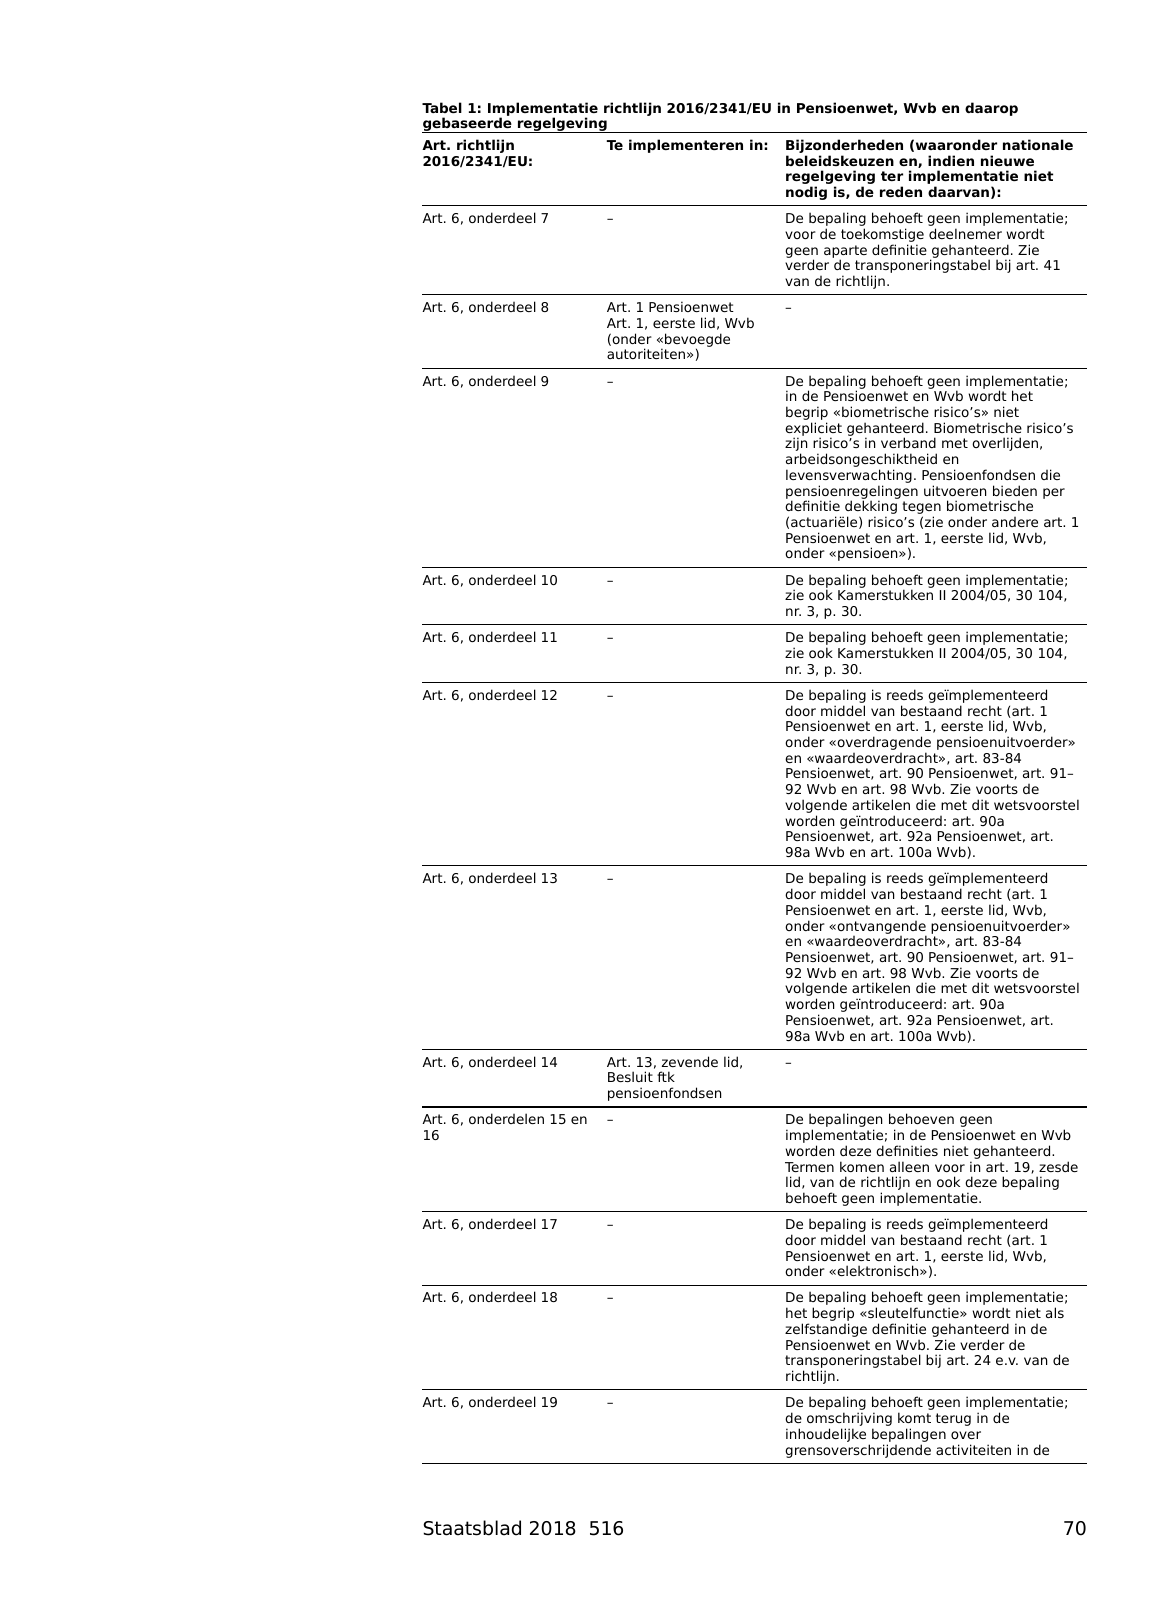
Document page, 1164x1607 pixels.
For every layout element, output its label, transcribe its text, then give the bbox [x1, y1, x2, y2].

table_cell De bepaling behoeft geen implementatie; in de Pensioenwet en Wvb wordt het begrip «biometrische risico’s» niet expliciet gehanteerd. Biometrische risico’s zijn risico’s in verband met overlijden, arbeidsongeschiktheid en levensverwachting. Pensioenfondsen die pensioenregelingen uitvoeren bieden per definitie dekking tegen biometrische (actuariële) risico’s (zie onder andere art. 1 Pensioenwet en art. 1, eerste lid, Wvb, onder «pensioen»). [779, 369, 1087, 567]
table_cell Art. 6, onderdeel 12 [422, 683, 601, 865]
table_cell De bepaling is reeds geïmplementeerd door middel van bestaand recht (art. 1 Pensioenwet en art. 1, eerste lid, Wvb, onder «overdragende pensioenuitvoerder» en «waardeoverdracht», art. 83-84 Pensioenwet, art. 90 Pensioenwet, art. 91–92 Wvb en art. 98 Wvb. Zie voorts de volgende artikelen die met dit wetsvoorstel worden geïntroduceerd: art. 90a Pensioenwet, art. 92a Pensioenwet, art. 98a Wvb en art. 100a Wvb). [779, 683, 1087, 865]
table_cell Art. richtlijn 2016/2341/EU: [422, 133, 601, 205]
table_cell Art. 13, zevende lid, Besluit ftk pensioenfondsen [601, 1050, 779, 1106]
table_cell Art. 1 Pensioenwet Art. 1, eerste lid, Wvb (onder «bevoegde autoriteiten») [601, 295, 779, 368]
table_header Tabel 1: Implementatie richtlijn 2016/2341/EU in Pensioenwet, Wvb en daarop gebaseerde regelgeving [422, 100, 1087, 132]
table_cell De bepaling behoeft geen implementatie; zie ook Kamerstukken II 2004/05, 30 104, nr. 3, p. 30. [779, 568, 1087, 624]
table_cell Art. 6, onderdeel 9 [422, 369, 601, 567]
table_cell – [779, 295, 1087, 368]
table_cell Art. 6, onderdeel 17 [422, 1212, 601, 1284]
table_cell Art. 6, onderdeel 7 [422, 206, 601, 294]
table_cell – [779, 1050, 1087, 1106]
table_cell Art. 6, onderdeel 14 [422, 1050, 601, 1106]
table_cell – [601, 1212, 779, 1284]
table_cell De bepaling behoeft geen implementatie; voor de toekomstige deelnemer wordt geen aparte definitie gehanteerd. Zie verder de transponeringstabel bij art. 41 van de richtlijn. [779, 206, 1087, 294]
table_cell – [601, 568, 779, 624]
table_cell Te implementeren in: [601, 133, 779, 205]
table_cell Art. 6, onderdeel 8 [422, 295, 601, 368]
table_cell De bepaling is reeds geïmplementeerd door middel van bestaand recht (art. 1 Pensioenwet en art. 1, eerste lid, Wvb, onder «ontvangende pensioenuitvoerder» en «waardeoverdracht», art. 83-84 Pensioenwet, art. 90 Pensioenwet, art. 91–92 Wvb en art. 98 Wvb. Zie voorts de volgende artikelen die met dit wetsvoorstel worden geïntroduceerd: art. 90a Pensioenwet, art. 92a Pensioenwet, art. 98a Wvb en art. 100a Wvb). [779, 866, 1087, 1049]
table_cell – [601, 866, 779, 1049]
table_cell – [601, 1108, 779, 1211]
table_cell – [601, 369, 779, 567]
table_cell Bijzonderheden (waaronder nationale beleidskeuzen en, indien nieuwe regelgeving ter implementatie niet nodig is, de reden daarvan): [779, 133, 1087, 205]
table_cell Art. 6, onderdeel 18 [422, 1286, 601, 1389]
table_cell Art. 6, onderdeel 19 [422, 1390, 601, 1463]
table_cell Art. 6, onderdeel 10 [422, 568, 601, 624]
table_cell – [601, 625, 779, 682]
table_cell De bepaling behoeft geen implementatie; zie ook Kamerstukken II 2004/05, 30 104, nr. 3, p. 30. [779, 625, 1087, 682]
table_cell De bepaling is reeds geïmplementeerd door middel van bestaand recht (art. 1 Pensioenwet en art. 1, eerste lid, Wvb, onder «elektronisch»). [779, 1212, 1087, 1284]
table_cell – [601, 1390, 779, 1463]
table_cell – [601, 1286, 779, 1389]
table_cell De bepaling behoeft geen implementatie; de omschrijving komt terug in de inhoudelijke bepalingen over grensoverschrijdende activiteiten in de [779, 1390, 1087, 1463]
table_cell De bepalingen behoeven geen implementatie; in de Pensioenwet en Wvb worden deze definities niet gehanteerd. Termen komen alleen voor in art. 19, zesde lid, van de richtlijn en ook deze bepaling behoeft geen implementatie. [779, 1108, 1087, 1211]
table_cell – [601, 206, 779, 294]
table_cell Art. 6, onderdelen 15 en 16 [422, 1108, 601, 1211]
table_cell Art. 6, onderdeel 13 [422, 866, 601, 1049]
table_cell Art. 6, onderdeel 11 [422, 625, 601, 682]
table_cell De bepaling behoeft geen implementatie; het begrip «sleutelfunctie» wordt niet als zelfstandige definitie gehanteerd in de Pensioenwet en Wvb. Zie verder de transponeringstabel bij art. 24 e.v. van de richtlijn. [779, 1286, 1087, 1389]
table_cell – [601, 683, 779, 865]
